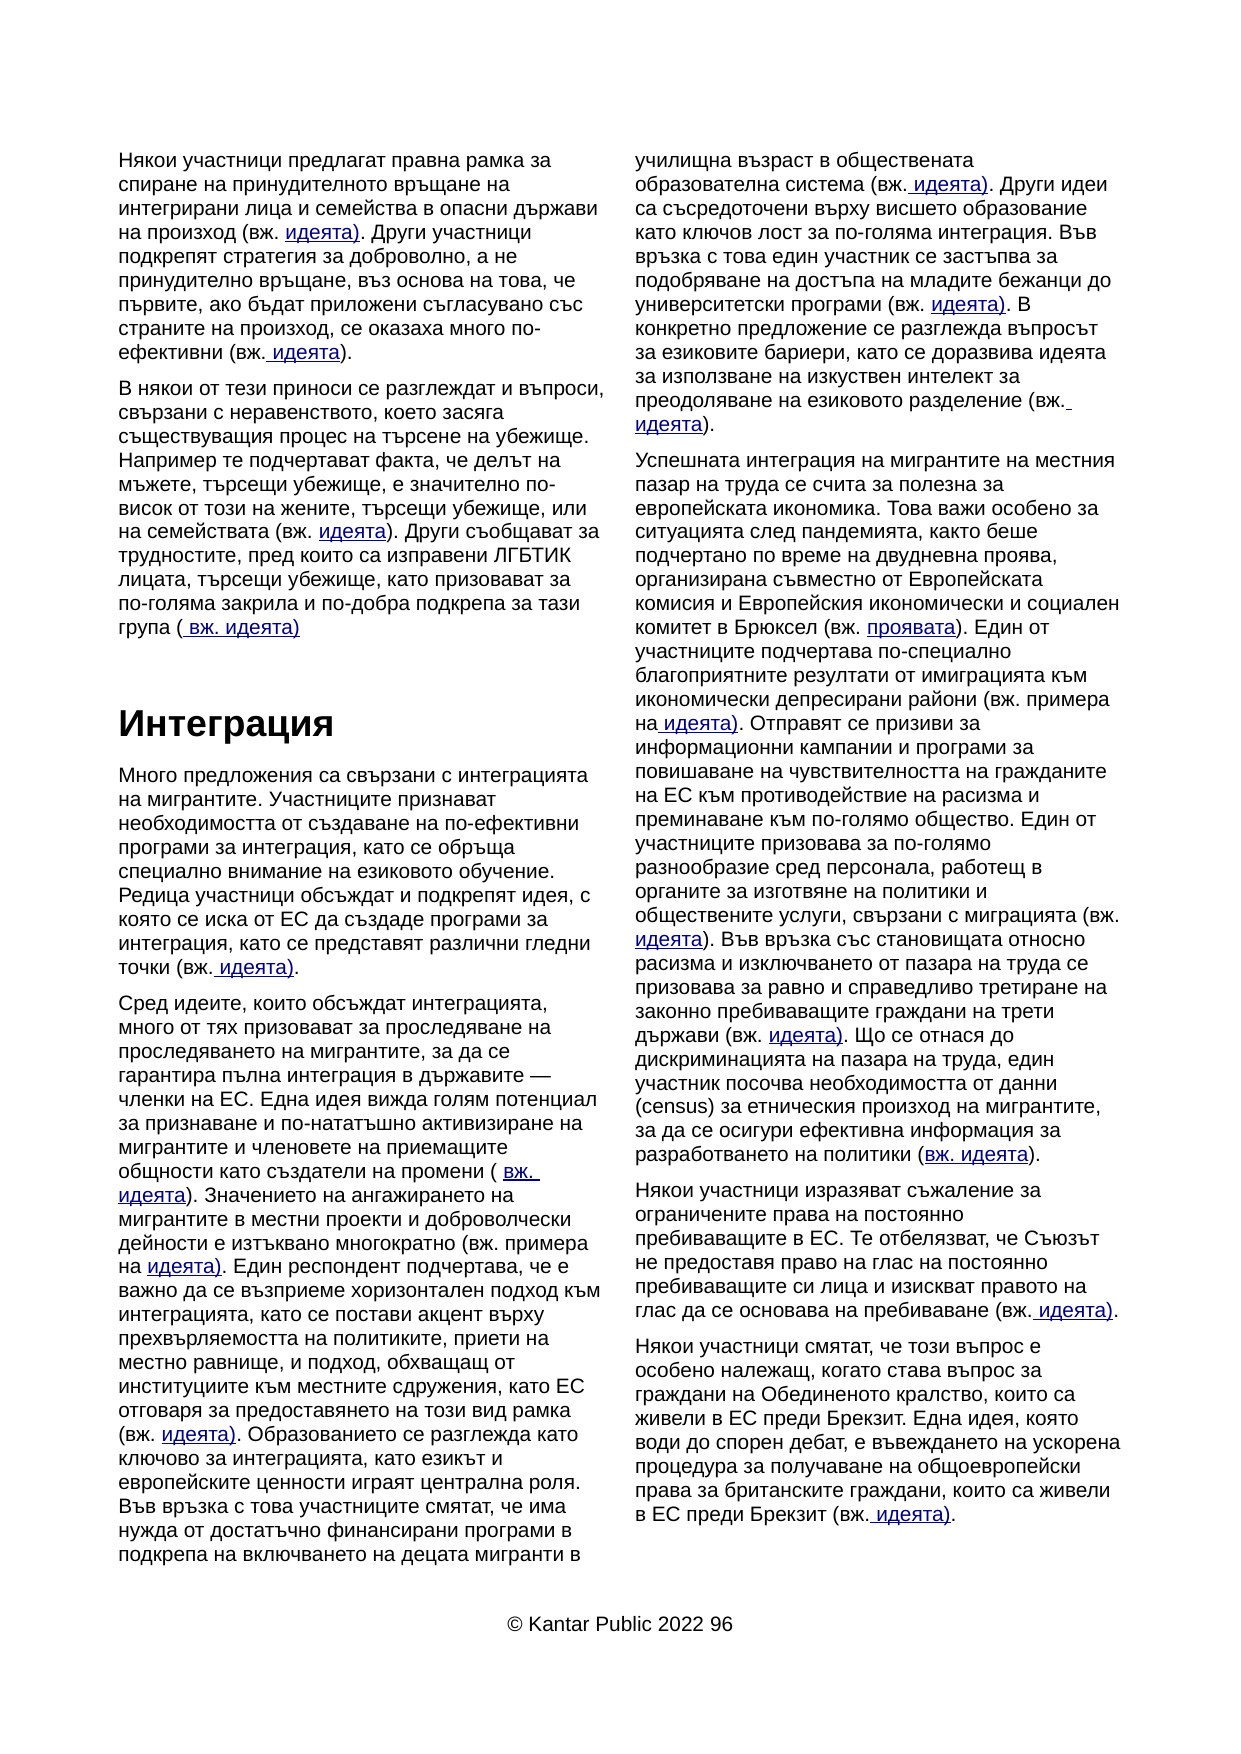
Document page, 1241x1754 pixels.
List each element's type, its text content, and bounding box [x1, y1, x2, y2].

text Някои участници предлагат правна рамка за спиране на принудителното връщане на интегрирани лица и семейства в опасни държави на произход (вж. идеята). Други участници подкрепят стратегия за доброволно, а не принудително връщане, въз основа на това, че първите, ако бъдат приложени съгласувано със страните на произход, се оказаха много по-ефективни (вж. идеята). [118, 148, 605, 364]
text Много предложения са свързани с интеграцията на мигрантите. Участниците признават необходимостта от създаване на по-ефективни програми за интеграция, като се обръща специално внимание на езиковото обучение. Редица участници обсъждат и подкрепят идея, с която се иска от ЕС да създаде програми за интеграция, като се представят различни гледни точки (вж. идеята). [118, 763, 605, 979]
text Успешната интеграция на мигрантите на местния пазар на труда се счита за полезна за европейската икономика. Това важи особено за ситуацията след пандемията, както беше подчертано по време на двудневна проява, организирана съвместно от Европейската комисия и Европейския икономически и социален комитет в Брюксел (вж. проявата). Един от участниците подчертава по-специално благоприятните резултати от имиграцията към икономически депресирани райони (вж. примера на идеята). Отправят се призиви за информационни кампании и програми за повишаване на чувствителността на гражданите на ЕС към противодействие на расизма и преминаване към по-голямо общество. Един от участниците призовава за по-голямо разнообразие сред персонала, работещ в органите за изготвяне на политики и обществените услуги, свързани с миграцията (вж. идеята). Във връзка със становищата относно расизма и изключването от пазара на труда се призовава за равно и справедливо третиране на законно пребиваващите граждани на трети държави (вж. идеята). Що се отнася до дискриминацията на пазара на труда, един участник посочва необходимостта от данни (census) за етническия произход на мигрантите, за да се осигури ефективна информация за разработването на политики (вж. идеята). [635, 447, 1122, 1166]
text Някои участници смятат, че този въпрос е особено належащ, когато става въпрос за граждани на Обединеното кралство, които са живели в ЕС преди Брекзит. Една идея, която води до спорен дебат, е въвеждането на ускорена процедура за получаване на общоевропейски права за британските граждани, които са живели в ЕС преди Брекзит (вж. идеята). [635, 1334, 1122, 1525]
text В някои от тези приноси се разглеждат и въпроси, свързани с неравенството, което засяга съществуващия процес на търсене на убежище. Например те подчертават факта, че делът на мъжете, търсещи убежище, е значително по-висок от този на жените, търсещи убежище, или на семействата (вж. идеята). Други съобщават за трудностите, пред които са изправени ЛГБТИК лицата, търсещи убежище, като призовават за по-голяма закрила и по-добра подкрепа за тази група ( вж. идеята) [118, 376, 605, 639]
text училищна възраст в обществената образователна система (вж. идеята). Други идеи са съсредоточени върху висшето образование като ключов лост за по-голяма интеграция. Във връзка с това един участник се застъпва за подобряване на достъпа на младите бежанци до университетски програми (вж. идеята). В конкретно предложение се разглежда въпросът за езиковите бариери, като се доразвива идеята за използване на изкуствен интелект за преодоляване на езиковото разделение (вж. идеята). [635, 148, 1122, 436]
subtitle Интеграция [118, 702, 605, 745]
text Някои участници изразяват съжаление за ограничените права на постоянно пребиваващите в ЕС. Те отбелязват, че Съюзът не предоставя право на глас на постоянно пребиваващите си лица и изискват правото на глас да се основава на пребиваване (вж. идеята). [635, 1178, 1122, 1322]
text Сред идеите, които обсъждат интеграцията, много от тях призовават за проследяване на проследяването на мигрантите, за да се гарантира пълна интеграция в държавите — членки на ЕС. Една идея вижда голям потенциал за признаване и по-нататъшно активизиране на мигрантите и членовете на приемащите общности като създатели на промени ( вж. идеята). Значението на ангажирането на мигрантите в местни проекти и доброволчески дейности е изтъквано многократно (вж. примера на идеята). Един респондент подчертава, че е важно да се възприеме хоризонтален подход към интеграцията, като се постави акцент върху прехвърляемостта на политиките, приети на местно равнище, и подход, обхващащ от институциите към местните сдружения, като ЕС отговаря за предоставянето на този вид рамка (вж. идеята). Образованието се разглежда като ключово за интеграцията, като езикът и европейските ценности играят централна роля. Във връзка с това участниците смятат, че има нужда от достатъчно финансирани програми в подкрепа на включването на децата мигранти в [118, 991, 605, 1566]
